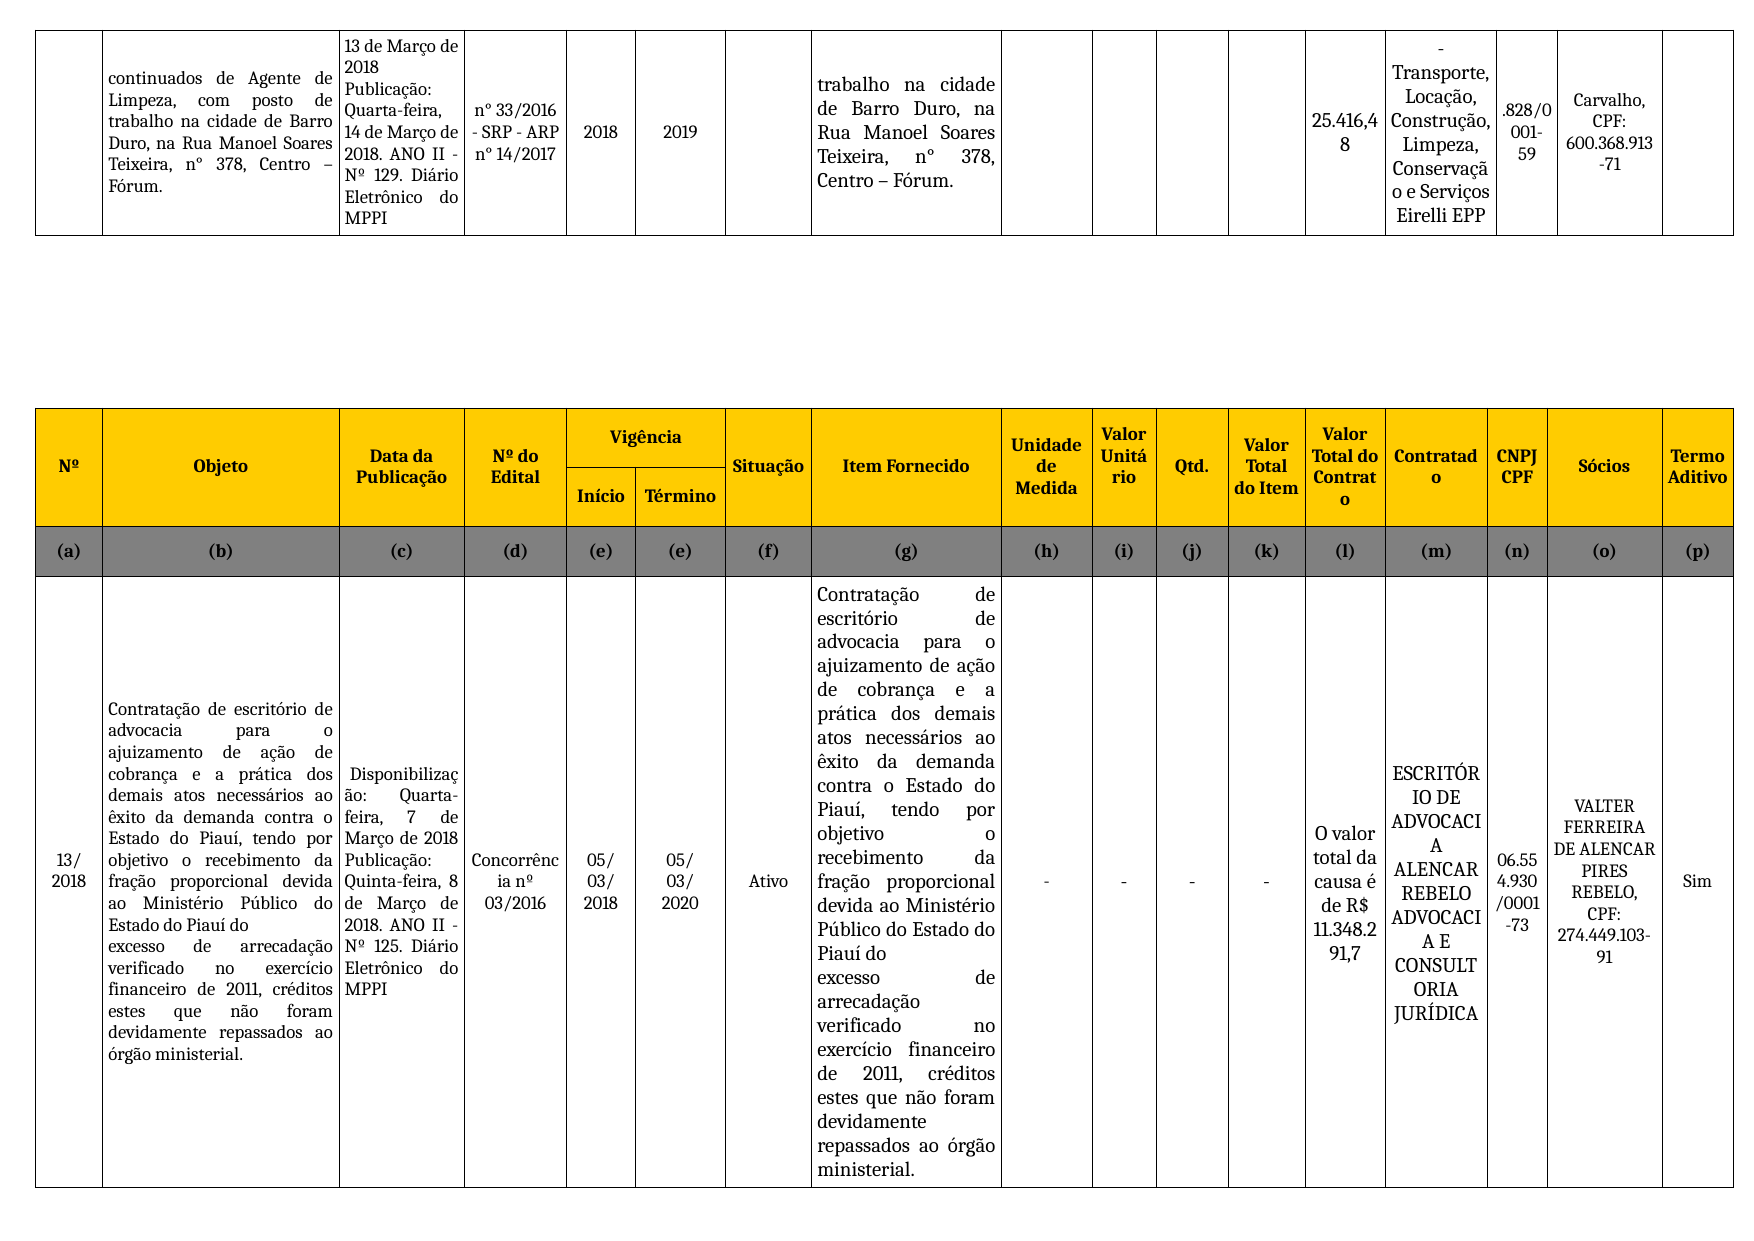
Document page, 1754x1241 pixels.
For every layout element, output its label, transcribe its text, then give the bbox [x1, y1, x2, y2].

table_cell (n) [1488, 527, 1547, 576]
table_cell 06.554.930/0001-73 [1488, 577, 1547, 1187]
table_cell - [1002, 577, 1092, 1187]
table_cell continuados de Agente de Limpeza, com posto de trabalho na cidade de Barro Duro, na Rua Manoel Soares Teixeira, n° 378, Centro – Fórum. [103, 31, 339, 235]
table_cell 25.416,48 [1306, 31, 1385, 235]
table_cell (d) [465, 527, 566, 576]
table_cell (m) [1386, 527, 1487, 576]
table_cell 13 de Março de 2018 Publicação: Quarta-feira, 14 de Março de 2018. ANO II - Nº 129. Diário Eletrônico do MPPI [340, 31, 464, 235]
table_header Valor Total do Item [1229, 409, 1305, 526]
table_cell 2019 [636, 31, 725, 235]
table_cell [1663, 31, 1733, 235]
table_cell - [1157, 577, 1228, 1187]
table_cell Sim [1663, 577, 1733, 1187]
table_cell (b) [103, 527, 339, 576]
table_cell [36, 31, 102, 235]
table_cell - [1229, 31, 1305, 235]
table_cell (o) [1548, 527, 1662, 576]
table_header Nº [36, 409, 102, 526]
table_cell n° 33/2016 - SRP - ARP n° 14/2017 [465, 31, 566, 235]
table_cell (f) [726, 527, 811, 576]
table_cell - [1093, 31, 1156, 235]
table_cell [726, 31, 811, 235]
table_header Qtd. [1157, 409, 1228, 526]
table_cell (k) [1229, 527, 1305, 576]
table_cell .828/0001-59 [1497, 31, 1557, 235]
table_header Item Fornecido [812, 409, 1001, 526]
table_cell (e) [567, 527, 635, 576]
table_cell (c) [340, 527, 464, 576]
table_header Situação [726, 409, 811, 526]
table_cell Término [636, 468, 725, 526]
table_cell (p) [1663, 527, 1733, 576]
table_cell Disponibilização: Quarta-feira, 7 de Março de 2018 Publicação: Quinta-feira, 8 de Março de 2018. ANO II - Nº 125. Diário Eletrônico do MPPI [340, 577, 464, 1187]
table_cell - [1093, 577, 1156, 1187]
table_cell (g) [812, 527, 1001, 576]
table_header Vigência [567, 409, 725, 467]
table_cell 05/ 03/ 2018 [567, 577, 635, 1187]
table_cell - [1229, 577, 1305, 1187]
table_header Contratado [1386, 409, 1487, 526]
table_header Nº do Edital [465, 409, 566, 526]
table_header Termo Aditivo [1663, 409, 1733, 526]
table_cell Concorrência nº 03/2016 [465, 577, 566, 1187]
table_cell (l) [1306, 527, 1385, 576]
table_cell ESCRITÓRIO DE ADVOCACIA ALENCAR REBELO ADVOCACIA E CONSULTORIA JURÍDICA [1386, 577, 1487, 1187]
table_cell 2018 [567, 31, 635, 235]
table_cell - Transporte, Locação, Construção, Limpeza, Conservação e Serviços Eirelli EPP [1386, 31, 1496, 235]
table_cell (e) [636, 527, 725, 576]
table_cell trabalho na cidade de Barro Duro, na Rua Manoel Soares Teixeira, n° 378, Centro – Fórum. [812, 31, 1001, 235]
table_cell (j) [1157, 527, 1228, 576]
table_cell VALTER FERREIRA DE ALENCAR PIRES REBELO, CPF: 274.449.103-91 [1548, 577, 1662, 1187]
table_cell Início [567, 468, 635, 526]
table_cell Ativo [726, 577, 811, 1187]
table_cell Carvalho, CPF: 600.368.913-71 [1558, 31, 1662, 235]
table_cell - [1002, 31, 1092, 235]
table_header Unidade de Medida [1002, 409, 1092, 526]
table_header Objeto [103, 409, 339, 526]
table_header CNPJ CPF [1488, 409, 1547, 526]
table_cell Contratação de escritório de advocacia para o ajuizamento de ação de cobrança e a prática dos demais atos necessários ao êxito da demanda contra o Estado do Piauí, tendo por objetivo o recebimento da fração proporcional devida ao Ministério Público do Estado do Piauí do excesso de arrecadação verificado no exercício financeiro de 2011, créditos estes que não foram devidamente repassados ao órgão ministerial. [812, 577, 1001, 1187]
table_cell (i) [1093, 527, 1156, 576]
table_cell 05/ 03/ 2020 [636, 577, 725, 1187]
table_header Valor Total do Contrato [1306, 409, 1385, 526]
table_cell - [1157, 31, 1228, 235]
table_cell (a) [36, 527, 102, 576]
table_cell 13/ 2018 [36, 577, 102, 1187]
table_cell (h) [1002, 527, 1092, 576]
table_header Data da Publicação [340, 409, 464, 526]
table_header Sócios [1548, 409, 1662, 526]
table_cell O valor total da causa é de R$ 11.348.291,7 [1306, 577, 1385, 1187]
table_cell Contratação de escritório de advocacia para o ajuizamento de ação de cobrança e a prática dos demais atos necessários ao êxito da demanda contra o Estado do Piauí, tendo por objetivo o recebimento da fração proporcional devida ao Ministério Público do Estado do Piauí do excesso de arrecadação verificado no exercício financeiro de 2011, créditos estes que não foram devidamente repassados ao órgão ministerial. [103, 577, 339, 1187]
table_header Valor Unitário [1093, 409, 1156, 526]
